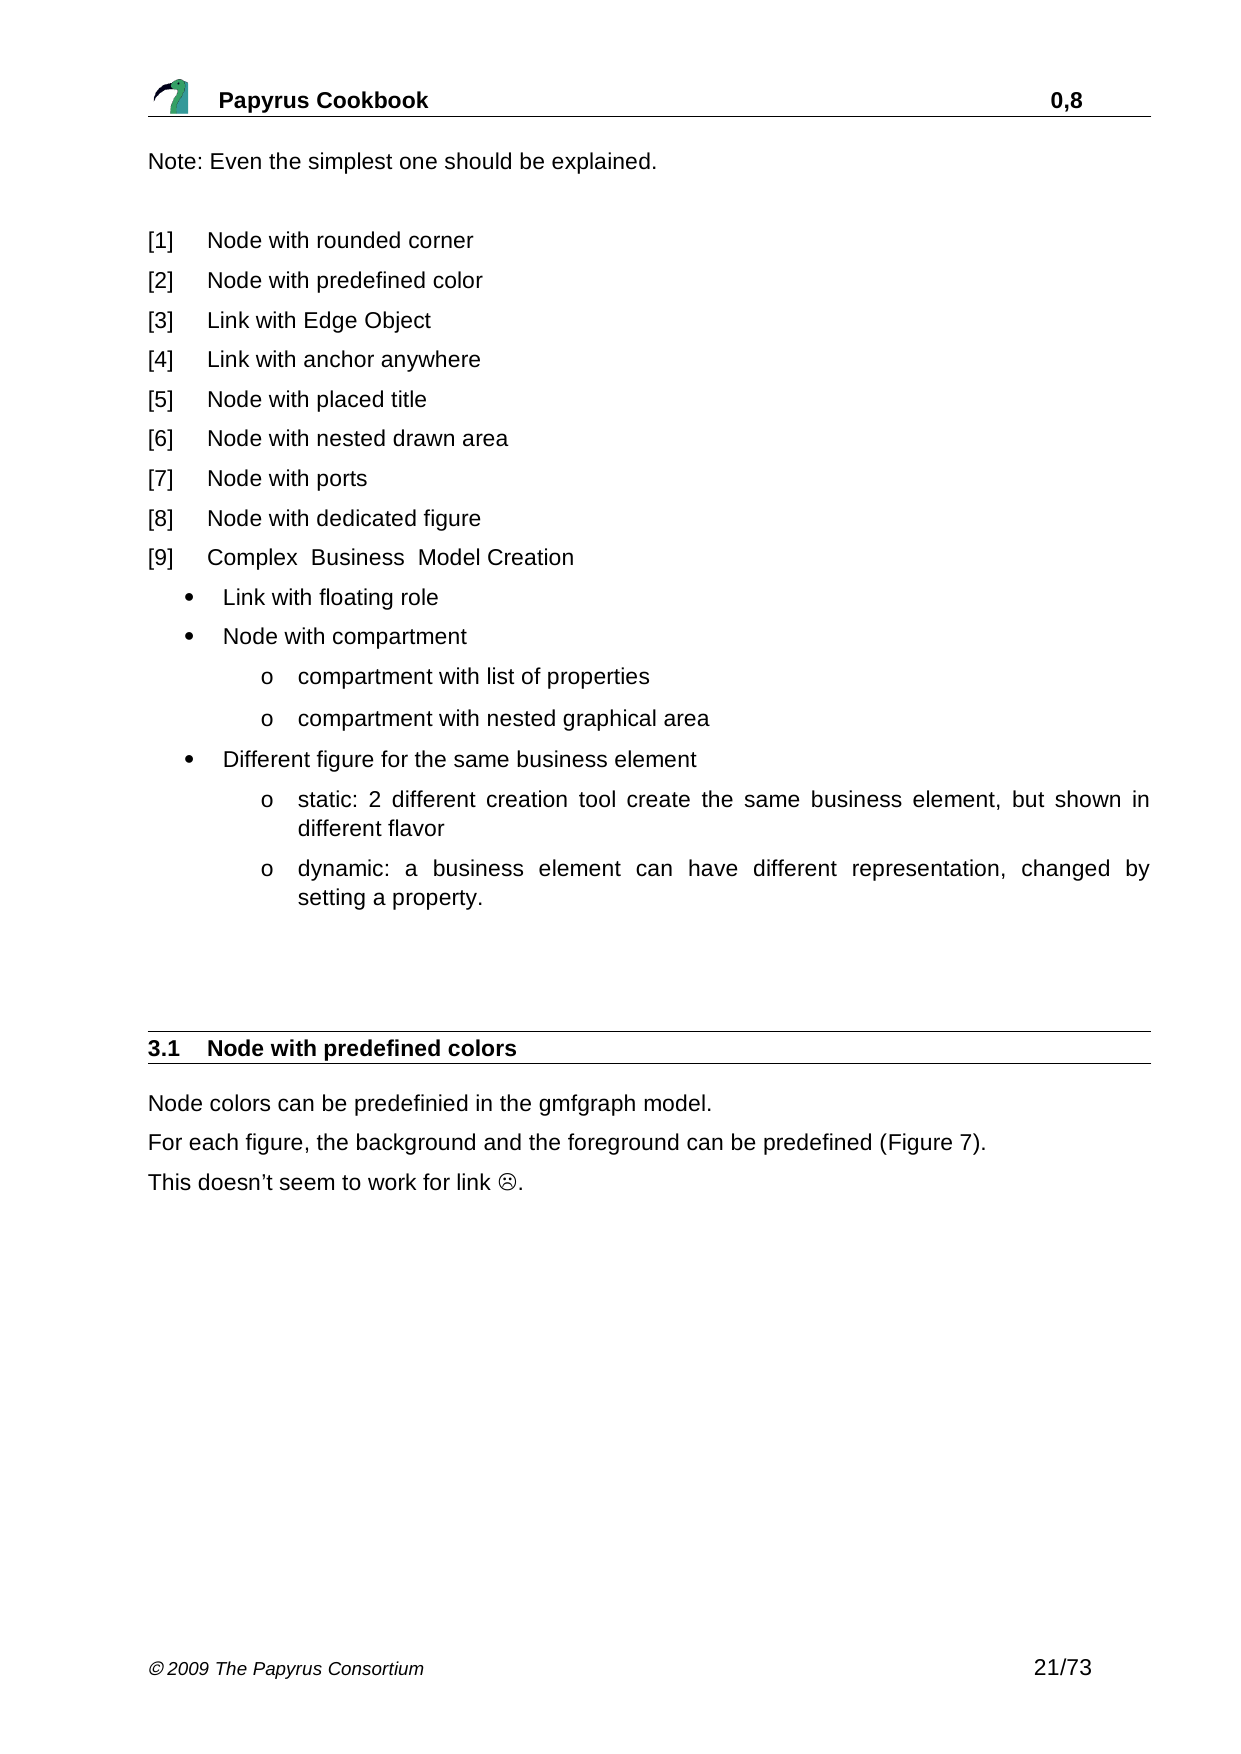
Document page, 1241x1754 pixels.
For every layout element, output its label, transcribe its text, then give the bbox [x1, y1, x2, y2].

subtitle Node with predefined colors [148, 1032, 1151, 1063]
list Node with nested drawn area [148, 425, 1151, 452]
text Node colors can be predefinied in the gmfgraph model. [148, 1089, 1151, 1116]
list dynamic: a business element can have different representation, changed by setting a property. [260, 854, 1151, 910]
list static: 2 different creation tool create the same business element, but shown in different flavor [260, 785, 1151, 841]
list compartment with list of properties [260, 662, 1151, 691]
list Link with Edge Object [148, 306, 1151, 333]
list Link with anchor anywhere [148, 346, 1151, 373]
list Link with floating role [185, 583, 1151, 610]
text This doesn’t seem to work for link . [148, 1168, 1151, 1195]
text For each figure, the background and the foreground can be predefined (Figure 7). [148, 1129, 1151, 1156]
list Node with ports [148, 464, 1151, 491]
list Node with rounded corner [148, 227, 1151, 254]
list compartment with nested graphical area [260, 704, 1151, 733]
list Node with compartment [185, 623, 1151, 650]
list Node with predefined color [148, 266, 1151, 293]
list Node with placed title [148, 385, 1151, 412]
list Different figure for the same business element [185, 746, 1151, 773]
list Complex Business Model Creation [148, 543, 1151, 571]
picture [153, 79, 189, 114]
text Note: Even the simplest one should be explained. [148, 148, 1151, 175]
list Node with dedicated figure [148, 504, 1151, 531]
